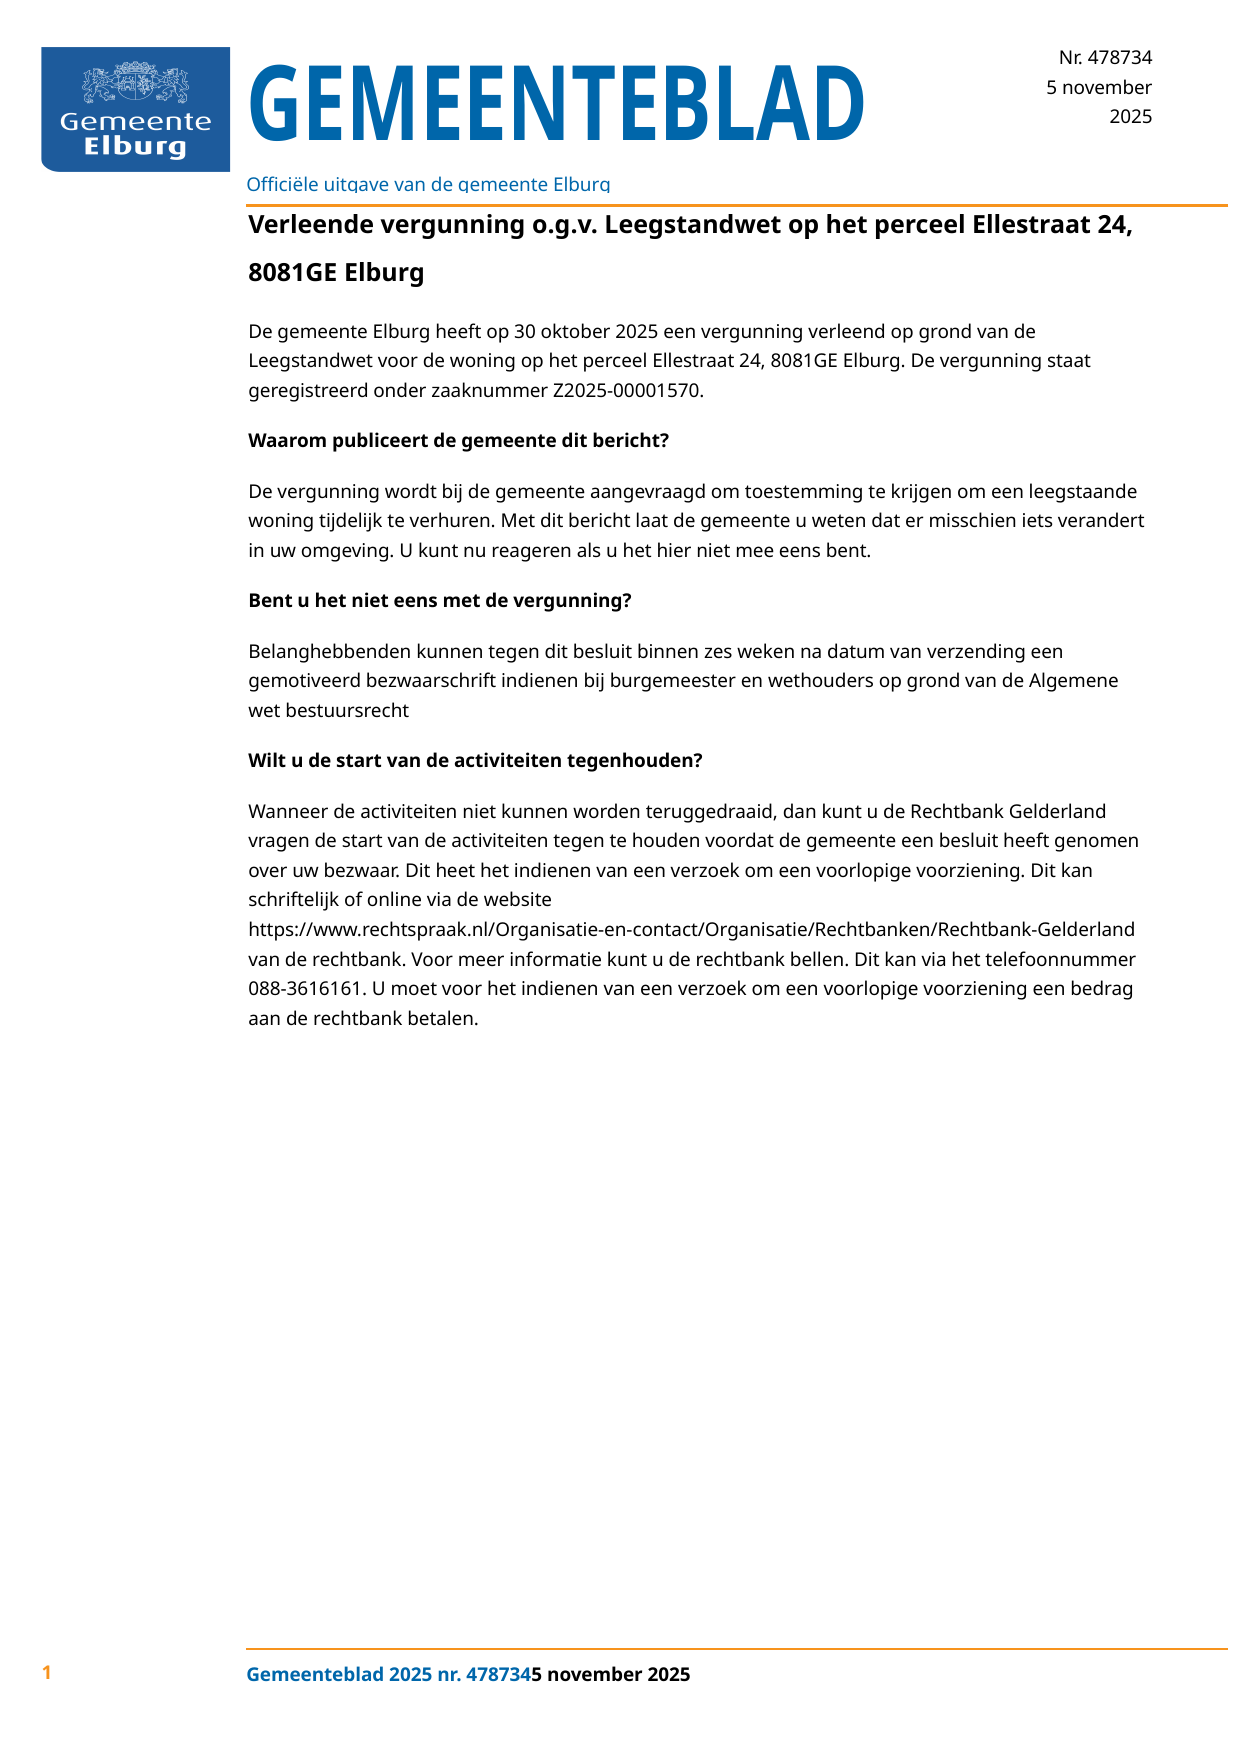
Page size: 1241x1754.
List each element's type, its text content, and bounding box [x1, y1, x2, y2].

text De gemeente Elburg heeft op 30 oktober 2025 een vergunning verleend op grond van de Leegstandwet voor de woning op het perceel Ellestraat 24, 8081GE Elburg. De vergunning staat geregistreerd onder zaaknummer Z2025-00001570. [248, 318, 1152, 403]
text Belanghebbenden kunnen tegen dit besluit binnen zes weken na datum van verzending een gemotiveerd bezwaarschrift indienen bij burgemeester en wethouders op grond van de Algemene wet bestuursrecht [248, 638, 1152, 723]
text Wilt u de start van de activiteiten tegenhouden? [248, 747, 1152, 773]
text Wanneer de activiteiten niet kunnen worden teruggedraaid, dan kunt u de Rechtbank Gelderland vragen de start van de activiteiten tegen te houden voordat de gemeente een besluit heeft genomen over uw bezwaar. Dit heet het indienen van een verzoek om een voorlopige voorziening. Dit kan schriftelijk of online via de website https://www.rechtspraak.nl/Organisatie-en-contact/Organisatie/Rechtbanken/Rechtbank-Gelderland van de rechtbank. Voor meer informatie kunt u de rechtbank bellen. Dit kan via het telefoonnummer 088-3616161. U moet voor het indienen van een verzoek om een voorlopige voorziening een bedrag aan de rechtbank betalen. [248, 798, 1152, 1031]
picture [41, 47, 231, 172]
text De vergunning wordt bij de gemeente aangevraagd om toestemming te krijgen om een leegstaande woning tijdelijk te verhuren. Met dit bericht laat de gemeente u weten dat er misschien iets verandert in uw omgeving. U kunt nu reageren als u het hier niet mee eens bent. [248, 478, 1152, 563]
text Bent u het niet eens met de vergunning? [248, 587, 1152, 613]
text Waarom publiceert de gemeente dit bericht? [248, 427, 1152, 453]
text Verleende vergunning o.g.v. Leegstandwet op het perceel Ellestraat 24, 8081GE Elburg [248, 207, 1152, 288]
